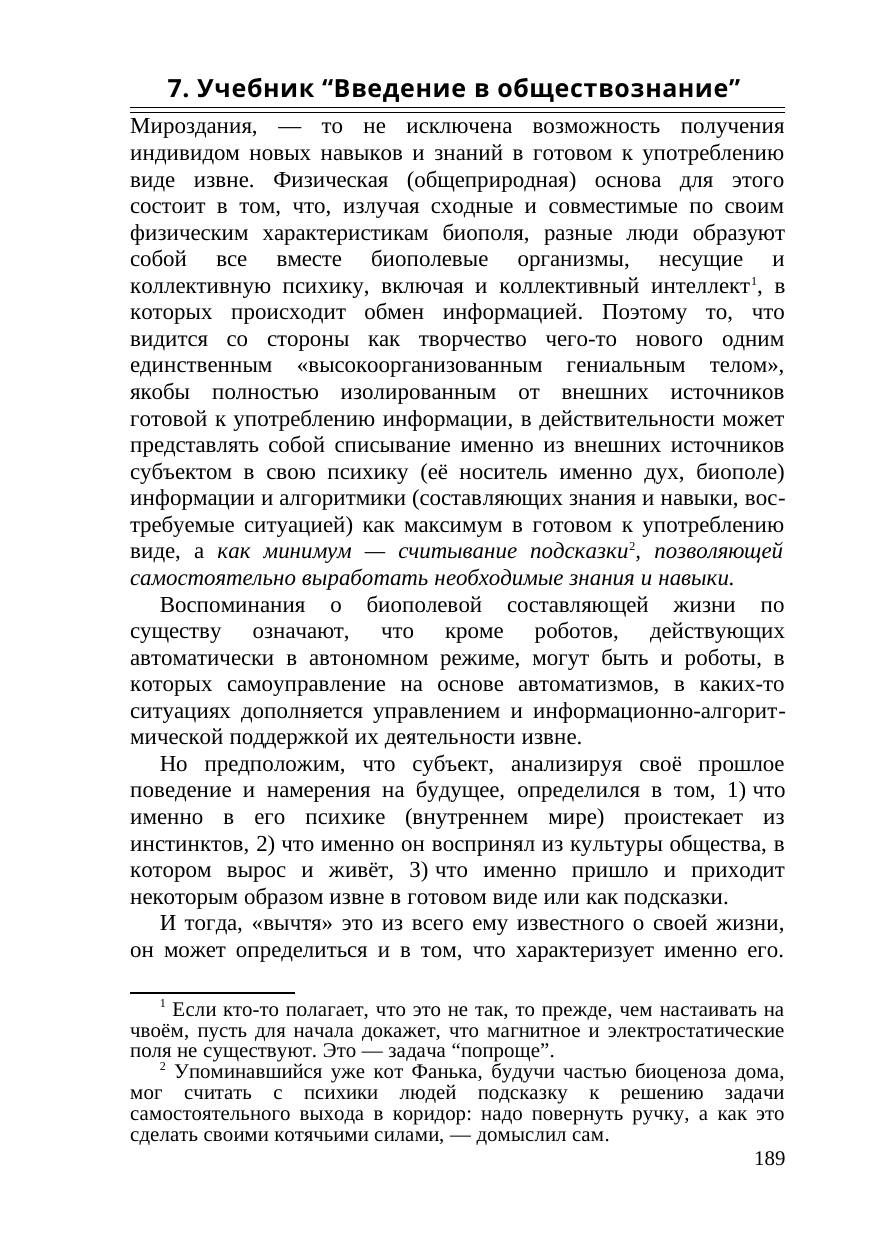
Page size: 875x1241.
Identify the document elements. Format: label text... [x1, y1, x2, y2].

text Но предположим, что субъект, анализируя своё прошлое поведение и намерения на будущее, определился в том, 1) что именно в его психике (внутреннем мире) проистекает из инстинктов, 2) что именно он воспринял из культуры общества, в котором вырос и живёт, 3) что именно пришло и приходит некоторым образом извне в готовом виде или как подсказки. [130, 750, 785, 909]
text Воспоминания о биополевой составляющей жизни по существу означают, что кроме роботов, действующих автоматически в автономном режиме, могут быть и роботы, в которых самоуправление на основе автоматизмов, в каких-то ситуациях дополняется управлением и информационно-алгорит­ми­ческой поддержкой их деятель­но­сти извне. [130, 590, 785, 750]
text Мироздания, — то не исключена возможность получения индивидом новых навыков и знаний в готовом к употреблению виде извне. Физическая (общеприродная) основа для этого состоит в том, что, излучая сходные и совместимые по своим физическим характеристикам биополя, разные люди образуют собой все вместе биополевые организмы, несущие и коллективную психику, включая и коллективный интеллект, в которых происходит обмен информацией. Поэтому то, что видится со стороны как творчество чего-то нового одним единственным «высокоорганизованным гениальным телом», якобы полностью изолированным от внешних источников готовой к употреблению информации, в действительности может представлять собой списывание именно из внешних источников субъектом в свою психику (её носитель именно дух, биополе) информации и алгоритмики (состав­ля­ющих знания и навыки, вос­требуемые ситуацией) как максимум в готовом к употреблению виде, а как минимум — считывание подсказки, позволяющей самостоятельно выработать необходимые знания и навыки. [130, 113, 785, 590]
text Упоминавшийся уже кот Фанька, будучи частью биоценоза дома, мог считать с психики людей подсказку к решению задачи самостоятельного выхода в коридор: надо повернуть ручку, а как это сделать своими котячьими силами, — домыслил сам. [130, 1062, 785, 1145]
text И тогда, «вычтя» это из всего ему известного о своей жизни, он может определиться и в том, что характеризует именно его. [130, 909, 785, 962]
text Если кто-то полагает, что это не так, то прежде, чем настаивать на чвоём, пусть для начала докажет, что магнитное и электростатические поля не существуют. Это — задача “попроще”. [130, 999, 785, 1062]
